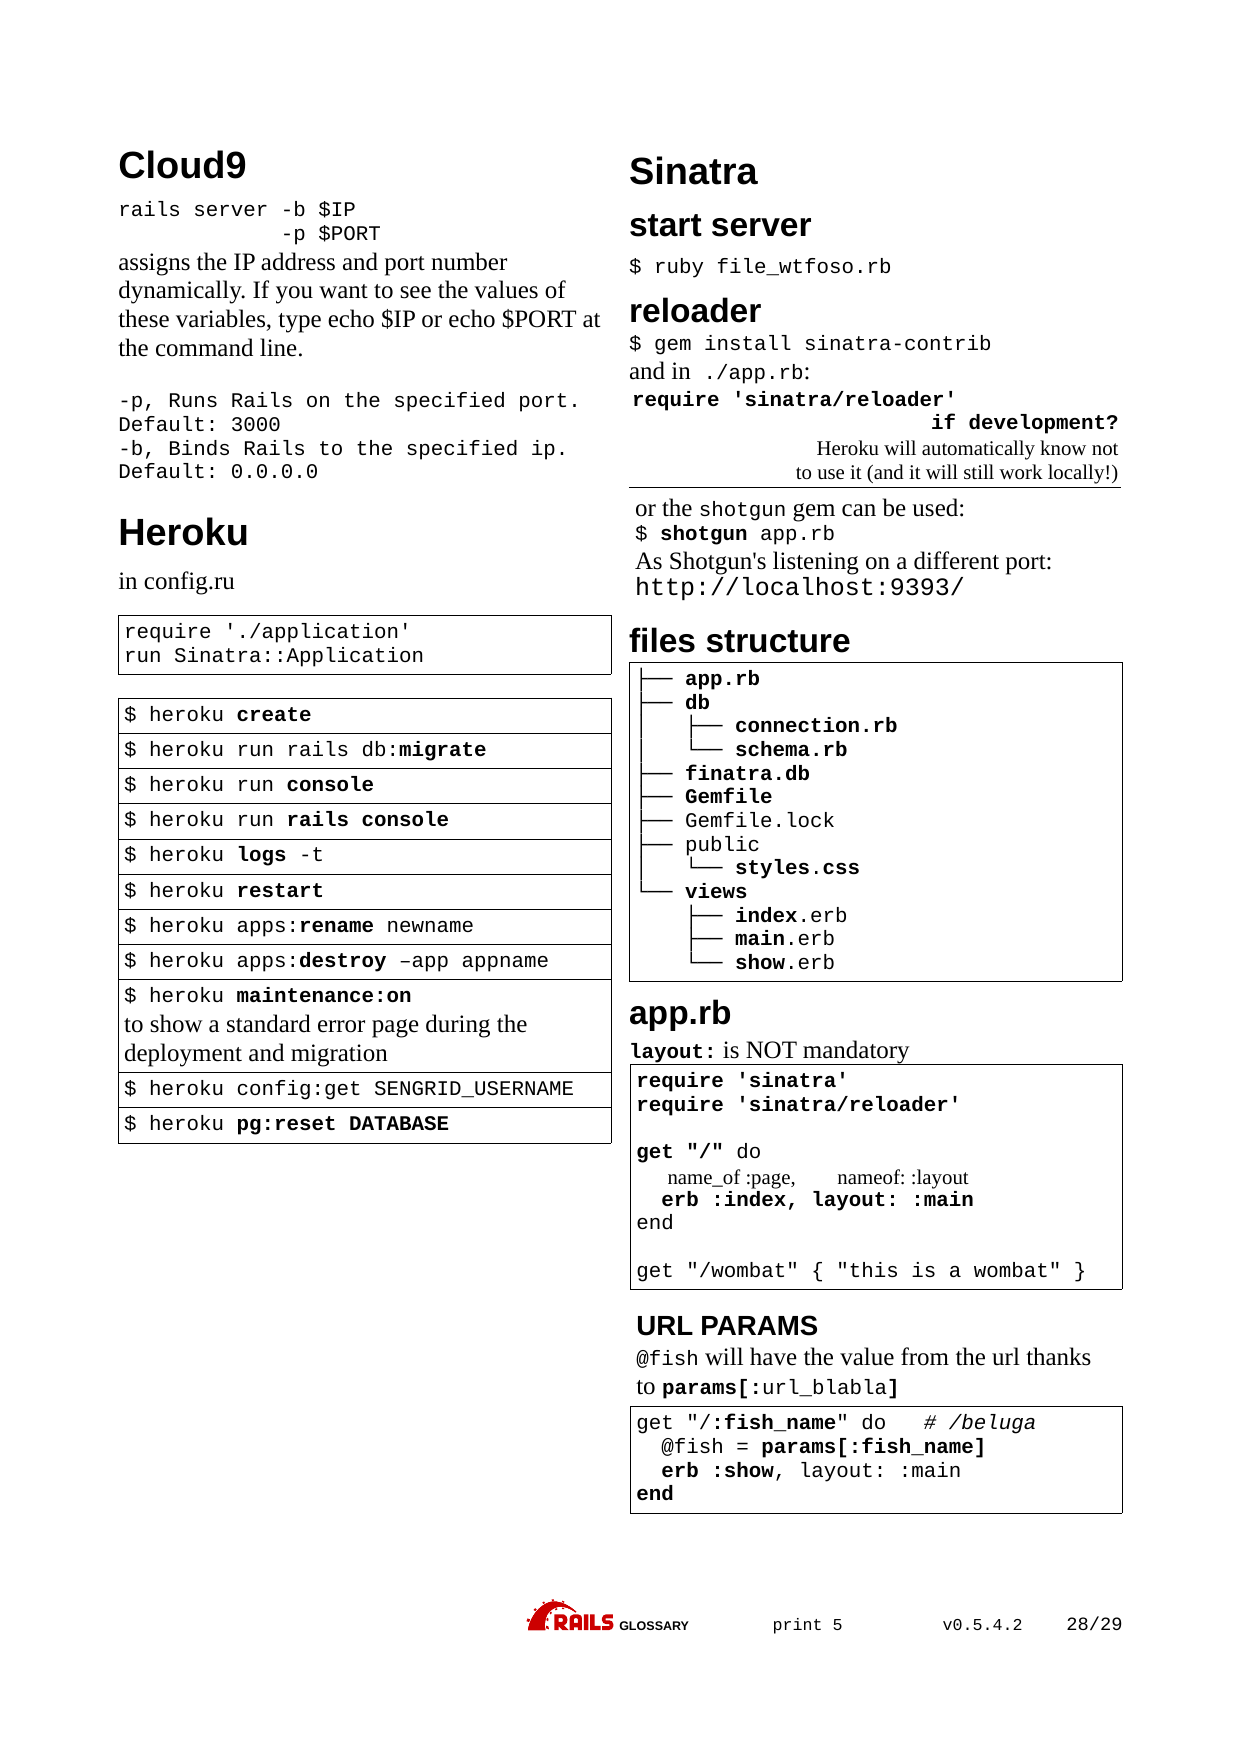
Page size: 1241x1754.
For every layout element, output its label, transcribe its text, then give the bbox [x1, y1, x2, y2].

subtitle app.rb [629, 993, 1122, 1032]
subtitle Sinatra [629, 149, 1122, 193]
table_cell or the shotgun gem can be used: $ shotgun app.rb As Shotgun's listening on a different port: http://localhost:9393/ [629, 488, 1121, 609]
table_cell $ heroku logs -t [119, 840, 611, 874]
subtitle Cloud9 [118, 143, 611, 187]
table_cell $ heroku apps:rename newname [119, 910, 611, 944]
table_cell $ heroku pg:reset DATABASE [119, 1108, 611, 1142]
table_cell $ heroku run rails console [119, 804, 611, 838]
text assigns the IP address and port number dynamically. If you want to see the values of these variables, type echo $IP or echo $PORT at the command line. [118, 247, 611, 362]
table_cell $ heroku maintenance:on to show a standard error page during the deployment and migration [119, 980, 611, 1072]
text layout: is NOT mandatory [629, 1035, 1122, 1064]
table_cell URL PARAMS @fish will have the value from the url thanks to params[:url_blabla] [630, 1290, 1122, 1406]
table_cell get "/:fish_name" do # /beluga @fish = params[:fish_name] erb :show, layout: :main end [631, 1407, 1122, 1513]
text $ gem install sinatra-contrib [629, 333, 1122, 356]
table_header require 'sinatra/reloader' if development? Heroku will automatically know not to use it (and it will still work locally!) [629, 386, 1121, 487]
table_cell $ heroku restart [119, 875, 611, 909]
text in config.ru [118, 566, 611, 595]
subtitle start server [629, 204, 1122, 243]
table_header require './application' run Sinatra::Application [119, 616, 611, 674]
subtitle Heroku [118, 510, 611, 553]
table_header $ heroku create [119, 699, 611, 733]
text -p, Runs Rails on the specified port. Default: 3000 -b, Binds Rails to the specified ip. Default: 0.0.0.0 [118, 390, 611, 485]
text -p $PORT [118, 223, 611, 247]
table_header ├── app.rb ├── db │ ├── connection.rb │ └── schema.rb ├── finatra.db ├── Gemfile ├── Gemfile.lock ├── public │ └── styles.css └── views ├── index.erb ├── main.erb └── show.erb [630, 663, 1122, 981]
table_cell $ heroku run rails db:migrate [119, 734, 611, 768]
table_cell $ heroku config:get SENGRID_USERNAME [119, 1073, 611, 1107]
text rails server -b $IP [118, 199, 611, 223]
subtitle files structure [629, 621, 1122, 659]
text and in ./app.rb: [629, 356, 1122, 386]
table_cell $ heroku apps:destroy –app appname [119, 945, 611, 979]
table_cell $ heroku run console [119, 769, 611, 803]
table_header require 'sinatra' require 'sinatra/reloader' get "/" do name_of :page, nameof: :layout erb :index, layout: :main end get "/wombat" { "this is a wombat" } [631, 1065, 1122, 1289]
subtitle reloader [629, 291, 1122, 330]
text $ ruby file_wtfoso.rb [629, 256, 1122, 279]
